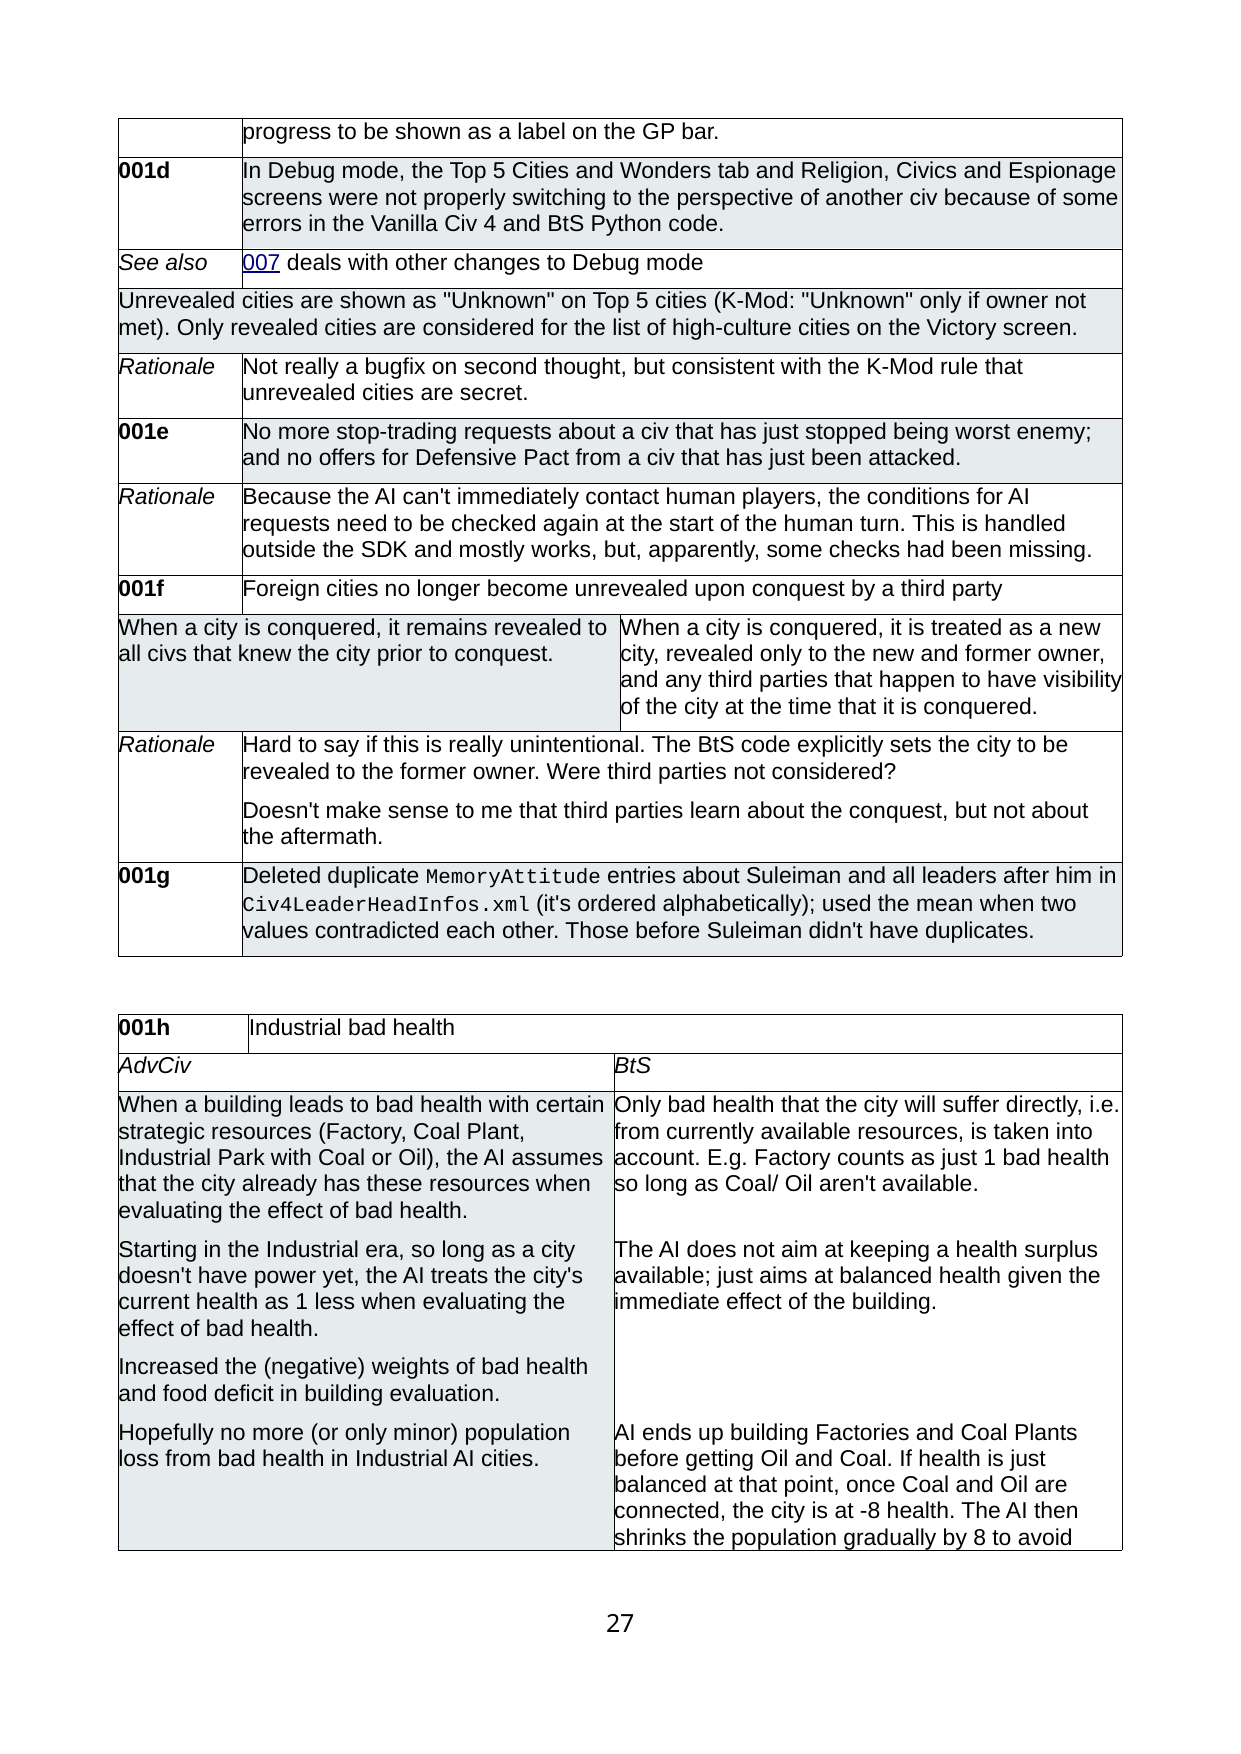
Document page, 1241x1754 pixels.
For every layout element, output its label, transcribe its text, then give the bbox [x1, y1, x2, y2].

table_cell progress to be shown as a label on the GP bar. [243, 119, 1122, 157]
table_cell When a city is conquered, it is treated as a new city, revealed only to the new and former owner, and any third parties that happen to have visibility of the city at the time that it is conquered. [621, 615, 1122, 731]
table_cell 001f [119, 576, 242, 613]
table_cell AdvCiv [119, 1054, 614, 1091]
table_cell 007 deals with other changes to Debug mode [243, 250, 1122, 287]
table_cell No more stop-trading requests about a civ that has just stopped being worst enemy; and no offers for Defensive Pact from a civ that has just been attacked. [243, 419, 1122, 483]
table_cell Because the AI can't immediately contact human players, the conditions for AI requests need to be checked again at the start of the human turn. This is handled outside the SDK and mostly works, but, apparently, some checks had been missing. [243, 484, 1122, 574]
table_cell 001e [119, 419, 242, 483]
table_cell 001g [119, 863, 242, 956]
table_cell Rationale [119, 732, 242, 862]
table_cell Not really a bugfix on second thought, but consistent with the K-Mod rule that unrevealed cities are secret. [243, 354, 1122, 418]
table_cell Unrevealed cities are shown as "Unknown" on Top 5 cities (K-Mod: "Unknown" only if owner not met). Only revealed cities are considered for the list of high-culture cities on the Victory screen. [119, 289, 1122, 353]
table_cell Foreign cities no longer become unrevealed upon conquest by a third party [243, 576, 1122, 613]
table_cell 001d [119, 158, 242, 248]
table_cell When a city is conquered, it remains revealed to all civs that knew the city prior to conquest. [119, 615, 620, 731]
table_header Industrial bad health [249, 1015, 1122, 1052]
table_cell Only bad health that the city will suffer directly, i.e. from currently available resources, is taken into account. E.g. Factory counts as just 1 bad health so long as Coal/ Oil aren't available. The AI does not aim at keeping a health surplus available; just aims at balanced health given the immediate effect of the building. AI ends up building Factories and Coal Plants before getting Oil and Coal. If health is just balanced at that point, once Coal and Oil are connected, the city is at -8 health. The AI then shrinks the population gradually by 8 to avoid [615, 1092, 1122, 1550]
table_cell [119, 119, 242, 157]
table_cell Hard to say if this is really unintentional. The BtS code explicitly sets the city to be revealed to the former owner. Were third parties not considered? Doesn't make sense to me that third parties learn about the conquest, but not about the aftermath. [243, 732, 1122, 862]
table_cell BtS [615, 1054, 1122, 1091]
table_cell Rationale [119, 484, 242, 574]
table_cell When a building leads to bad health with certain strategic resources (Factory, Coal Plant, Industrial Park with Coal or Oil), the AI assumes that the city already has these resources when evaluating the effect of bad health. Starting in the Industrial era, so long as a city doesn't have power yet, the AI treats the city's current health as 1 less when evaluating the effect of bad health. Increased the (negative) weights of bad health and food deficit in building evaluation. Hopefully no more (or only minor) population loss from bad health in Industrial AI cities. [119, 1092, 614, 1550]
table_cell In Debug mode, the Top 5 Cities and Wonders tab and Religion, Civics and Espionage screens were not properly switching to the perspective of another civ because of some errors in the Vanilla Civ 4 and BtS Python code. [243, 158, 1122, 248]
table_cell Rationale [119, 354, 242, 418]
table_cell Deleted duplicate MemoryAttitude entries about Suleiman and all leaders after him in Civ4LeaderHeadInfos.xml (it's ordered alphabetically); used the mean when two values contradicted each other. Those before Suleiman didn't have duplicates. [243, 863, 1122, 956]
table_header 001h [119, 1015, 248, 1052]
table_cell See also [119, 250, 242, 287]
